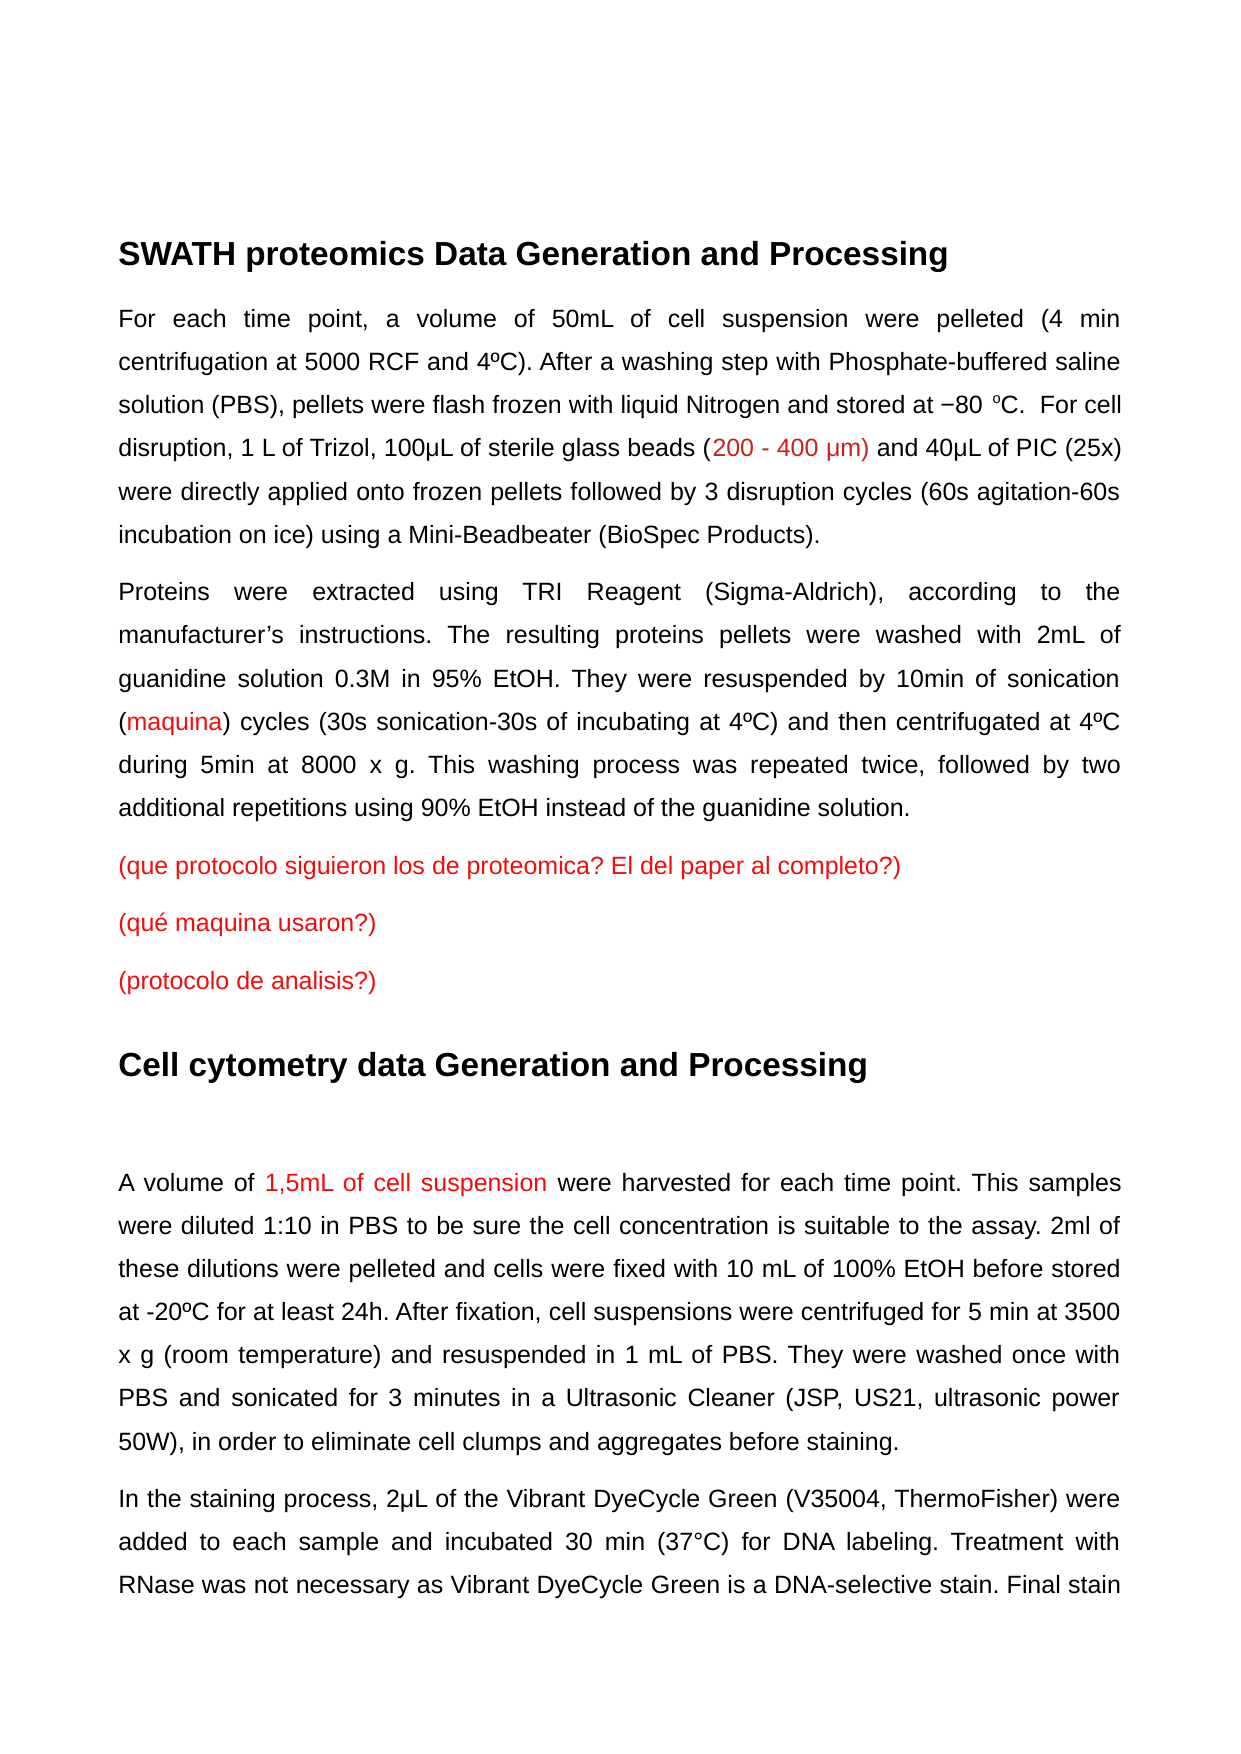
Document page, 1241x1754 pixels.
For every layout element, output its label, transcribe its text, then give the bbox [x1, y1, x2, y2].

text (que protocolo siguieron los de proteomica? El del paper al completo?) [118, 851, 1122, 879]
subtitle Cell cytometry data Generation and Processing [118, 1044, 1122, 1083]
subtitle SWATH proteomics Data Generation and Processing [118, 234, 1122, 272]
text A volume of 1,5mL of cell suspension were harvested for each time point. This samples were diluted 1:10 in PBS to be sure the cell concentration is suitable to the assay. 2ml of these dilutions were pelleted and cells were ﬁxed with 10 mL of 100% EtOH before stored at -20ºC for at least 24h. After fixation, cell suspensions were centrifuged for 5 min at 3500 x g (room temperature) and resuspended in 1 mL of PBS. They were washed once with PBS and sonicated for 3 minutes in a Ultrasonic Cleaner (JSP, US21, ultrasonic power 50W), in order to eliminate cell clumps and aggregates before staining. [118, 1168, 1122, 1455]
text (protocolo de analisis?) [118, 966, 1122, 995]
text For each time point, a volume of 50mL of cell suspension were pelleted (4 min centrifugation at 5000 RCF and 4ºC). After a washing step with Phosphate-buffered saline solution (PBS), pellets were flash frozen with liquid Nitrogen and stored at −80 oC. For cell disruption, 1 L of Trizol, 100μL of sterile glass beads (200 - 400 μm) and 40μL of PIC (25x) were directly applied onto frozen pellets followed by 3 disruption cycles (60s agitation-60s incubation on ice) using a Mini-Beadbeater (BioSpec Products). [118, 304, 1122, 548]
text Proteins were extracted using TRI Reagent (Sigma-Aldrich), according to the manufacturer’s instructions. The resulting proteins pellets were washed with 2mL of guanidine solution 0.3M in 95% EtOH. They were resuspended by 10min of sonication (maquina) cycles (30s sonication-30s of incubating at 4ºC) and then centrifugated at 4ºC during 5min at 8000 x g. This washing process was repeated twice, followed by two additional repetitions using 90% EtOH instead of the guanidine solution. [118, 577, 1122, 822]
text In the staining process, 2μL of the Vibrant DyeCycle Green (V35004, ThermoFisher) were added to each sample and incubated 30 min (37°C) for DNA labeling. Treatment with RNase was not necessary as Vibrant DyeCycle Green is a DNA-selective stain. Final stain [118, 1484, 1122, 1599]
text (qué maquina usaron?) [118, 908, 1122, 937]
